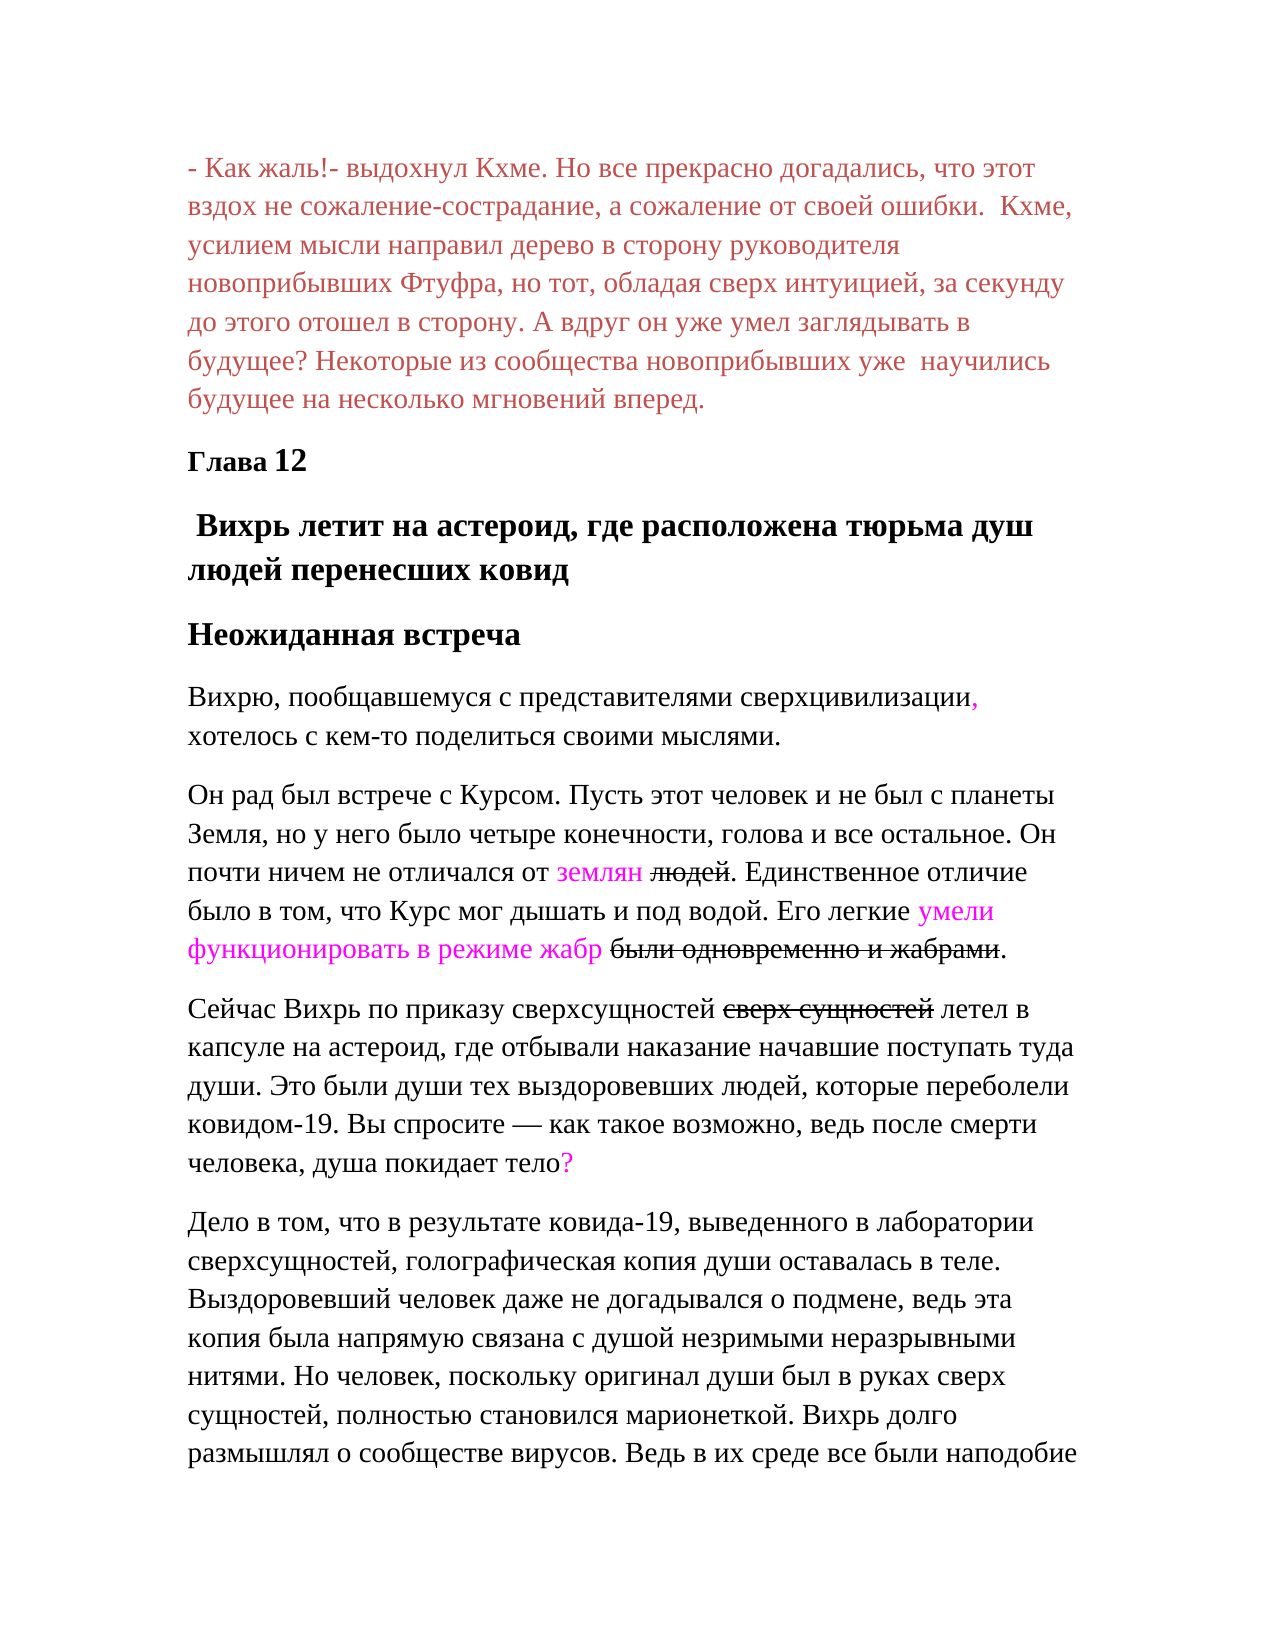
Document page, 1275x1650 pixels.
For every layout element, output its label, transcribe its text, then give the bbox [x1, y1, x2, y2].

text - Как жаль!- выдохнул Кхме. Но все прекрасно догадались, что этот вздох не сожаление-сострадание, а сожаление от своей ошибки. Кхме, усилием мысли направил дерево в сторону руководителя новоприбывших Фтуфра, но тот, обладая сверх интуицией, за секунду до этого отошел в сторону. А вдруг он уже умел заглядывать в будущее? Некоторые из сообщества новоприбывших уже научились будущее на несколько мгновений вперед. [187, 150, 1087, 415]
text Неожиданная встреча [187, 614, 1087, 653]
text Он рад был встрече с Курсом. Пусть этот человек и не был с планеты Земля, но у него было четыре конечности, голова и все остальное. Он почти ничем не отличался от землян людей. Единственное отличие было в том, что Курс мог дышать и под водой. Его легкие умели функционировать в режиме жабр были одновременно и жабрами. [187, 777, 1087, 965]
text Вихрю, пообщавшемуся с представителями сверхцивилизации, хотелось с кем-то поделиться своими мыслями. [187, 679, 1087, 751]
text Вихрь летит на астероид, где расположена тюрьма душ людей перенесших ковид [187, 506, 1087, 588]
text Глава 12 [187, 441, 1087, 479]
text Дело в том, что в результате ковида-19, выведенного в лаборатории сверхсущностей, голографическая копия души оставалась в теле. Выздоровевший человек даже не догадывался о подмене, ведь эта копия была напрямую связана с душой незримыми неразрывными нитями. Но человек, поскольку оригинал души был в руках сверх сущностей, полностью становился марионеткой. Вихрь долго размышлял о сообществе вирусов. Ведь в их среде все были наподобие [187, 1204, 1087, 1469]
text Сейчас Вихрь по приказу сверхсущностей сверх сущностей летел в капсуле на астероид, где отбывали наказание начавшие поступать туда души. Это были души тех выздоровевших людей, которые переболели ковидом-19. Вы спросите — как такое возможно, ведь после смерти человека, душа покидает тело? [187, 991, 1087, 1178]
